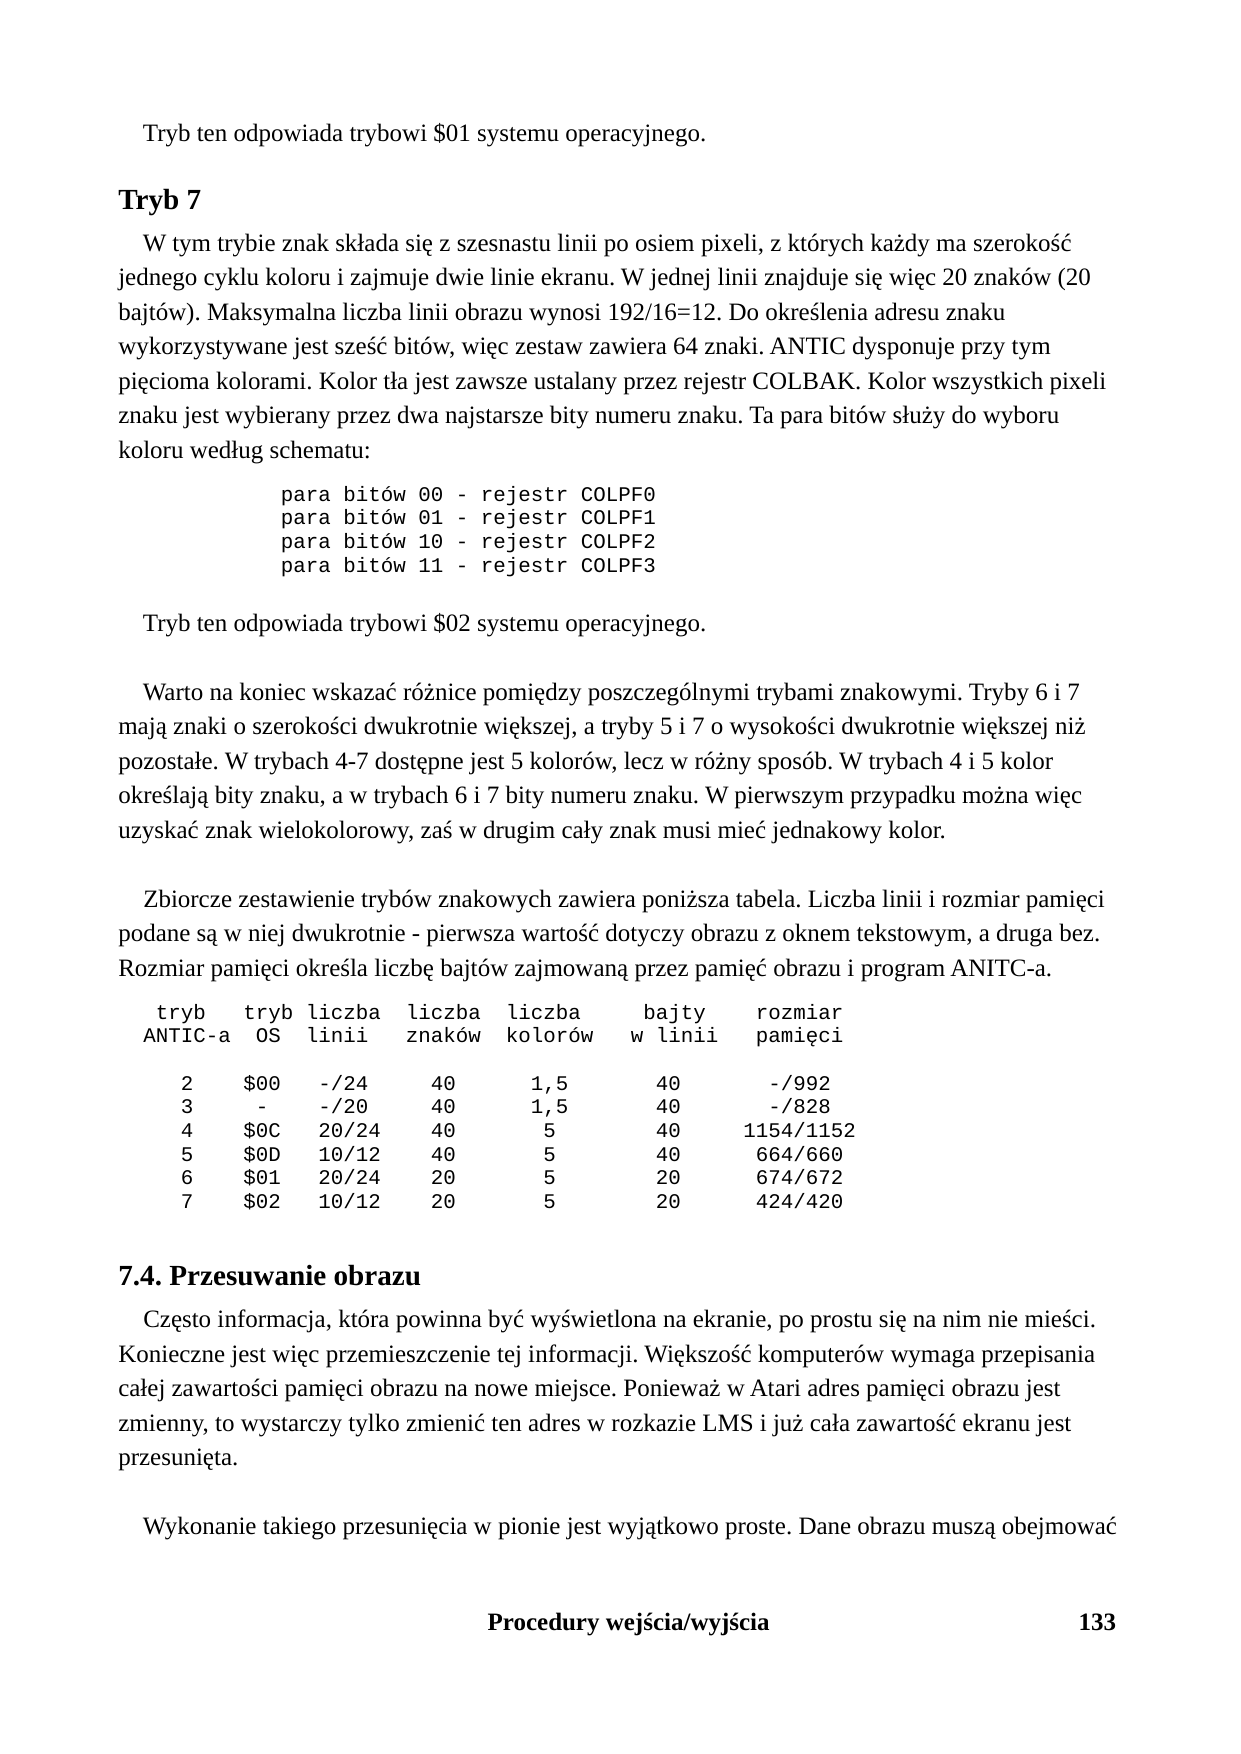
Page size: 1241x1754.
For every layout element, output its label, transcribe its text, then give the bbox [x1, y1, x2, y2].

text ANTIC-a OS linii znaków kolorów w linii pamięci [118, 1025, 1122, 1049]
text para bitów 10 - rejestr COLPF2 [118, 531, 1122, 555]
text 7 $02 10/12 20 5 20 424/420 [118, 1191, 1122, 1214]
text para bitów 01 - rejestr COLPF1 [118, 507, 1122, 531]
text W tym trybie znak składa się z szesnastu linii po osiem pixeli, z których każdy ma szerokość jednego cyklu koloru i zajmuje dwie linie ekranu. W jednej linii znajduje się więc 20 znaków (20 bajtów). Maksymalna liczba linii obrazu wynosi 192/16=12. Do określenia adresu znaku wykorzystywane jest sześć bitów, więc zestaw zawiera 64 znaki. ANTIC dysponuje przy tym pięcioma kolorami. Kolor tła jest zawsze ustalany przez rejestr COLBAK. Kolor wszystkich pixeli znaku jest wybierany przez dwa najstarsze bity numeru znaku. Ta para bitów służy do wyboru koloru według schematu: [118, 228, 1122, 463]
text Tryb ten odpowiada trybowi $02 systemu operacyjnego. Warto na koniec wskazać różnice pomiędzy poszczególnymi trybami znakowymi. Tryby 6 i 7 mają znaki o szerokości dwukrotnie większej, a tryby 5 i 7 o wysokości dwukrotnie większej niż pozostałe. W trybach 4-7 dostępne jest 5 kolorów, lecz w różny sposób. W trybach 4 i 5 kolor określają bity znaku, a w trybach 6 i 7 bity numeru znaku. W pierwszym przypadku można więc uzyskać znak wielokolorowy, zaś w drugim cały znak musi mieć jednakowy kolor. Zbiorcze zestawienie trybów znakowych zawiera poniższa tabela. Liczba linii i rozmiar pamięci podane są w niej dwukrotnie - pierwsza wartość dotyczy obrazu z oknem tekstowym, a druga bez. Rozmiar pamięci określa liczbę bajtów zajmowaną przez pamięć obrazu i program ANITC-a. [118, 608, 1122, 981]
text para bitów 00 - rejestr COLPF0 [118, 484, 1122, 507]
text 4 $0C 20/24 40 5 40 1154/1152 [118, 1120, 1122, 1143]
text Tryb ten odpowiada trybowi $01 systemu operacyjnego. [118, 118, 1122, 147]
subtitle 7.4. Przesuwanie obrazu [118, 1258, 1122, 1292]
subtitle Tryb 7 [118, 182, 1122, 215]
text 2 $00 -/24 40 1,5 40 -/992 [118, 1073, 1122, 1096]
text para bitów 11 - rejestr COLPF3 [118, 555, 1122, 578]
text 6 $01 20/24 20 5 20 674/672 [118, 1167, 1122, 1191]
text 5 $0D 10/12 40 5 40 664/660 [118, 1143, 1122, 1167]
text tryb tryb liczba liczba liczba bajty rozmiar [118, 1002, 1122, 1025]
text 3 - -/20 40 1,5 40 -/828 [118, 1096, 1122, 1120]
text Często informacja, która powinna być wyświetlona na ekranie, po prostu się na nim nie mieści. Konieczne jest więc przemieszczenie tej informacji. Większość komputerów wymaga przepisania całej zawartości pamięci obrazu na nowe miejsce. Ponieważ w Atari adres pamięci obrazu jest zmienny, to wystarczy tylko zmienić ten adres w rozkazie LMS i już cała zawartość ekranu jest przesunięta. Wykonanie takiego przesunięcia w pionie jest wyjątkowo proste. Dane obrazu muszą obejmować [118, 1304, 1122, 1540]
